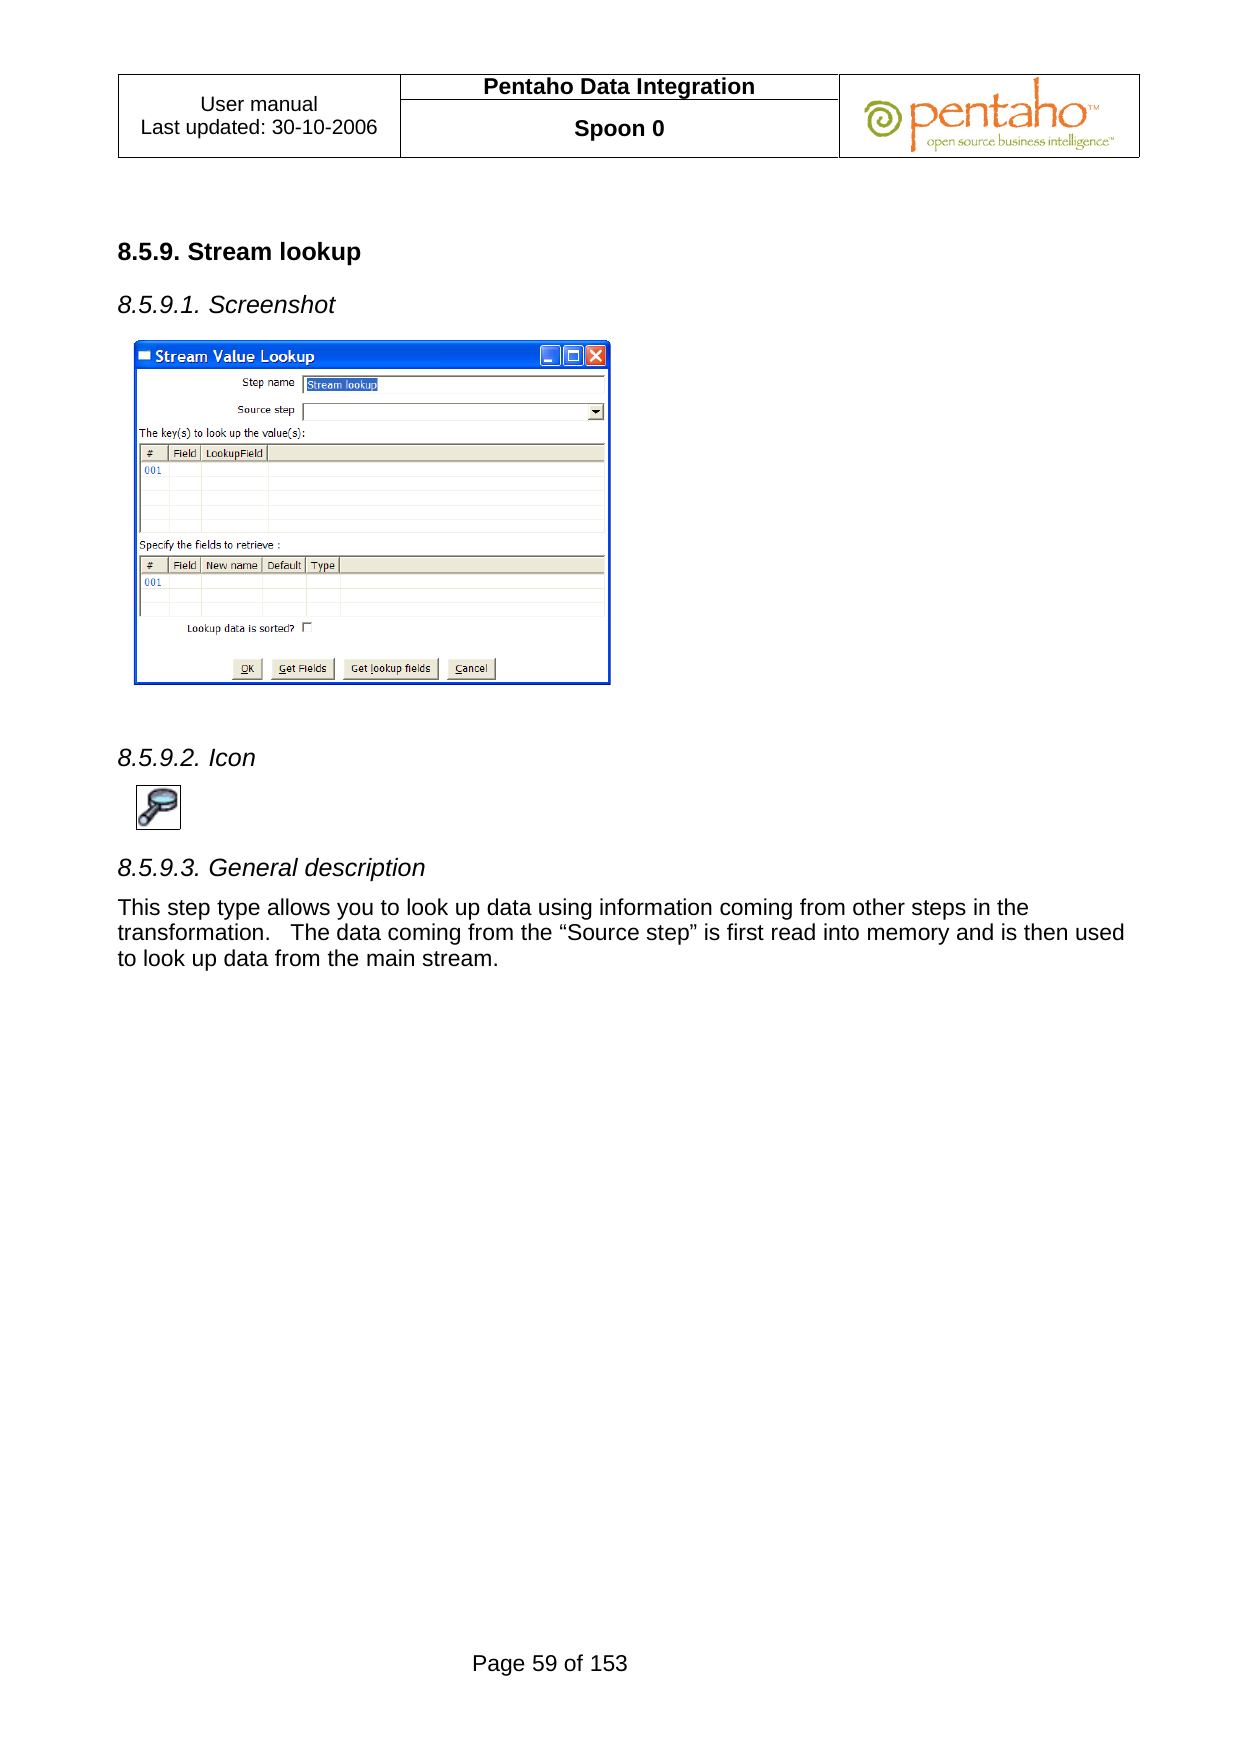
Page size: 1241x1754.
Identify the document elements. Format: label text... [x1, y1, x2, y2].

text This step type allows you to look up data using information coming from other steps in the transformation. The data coming from the “Source step” is first read into memory and is then used to look up data from the main stream. [117, 894, 1137, 971]
subtitle Icon [117, 744, 1137, 772]
subtitle Stream lookup [117, 238, 1137, 266]
picture [133, 340, 611, 685]
subtitle General description [117, 854, 1137, 882]
subtitle Screenshot [117, 291, 1137, 319]
